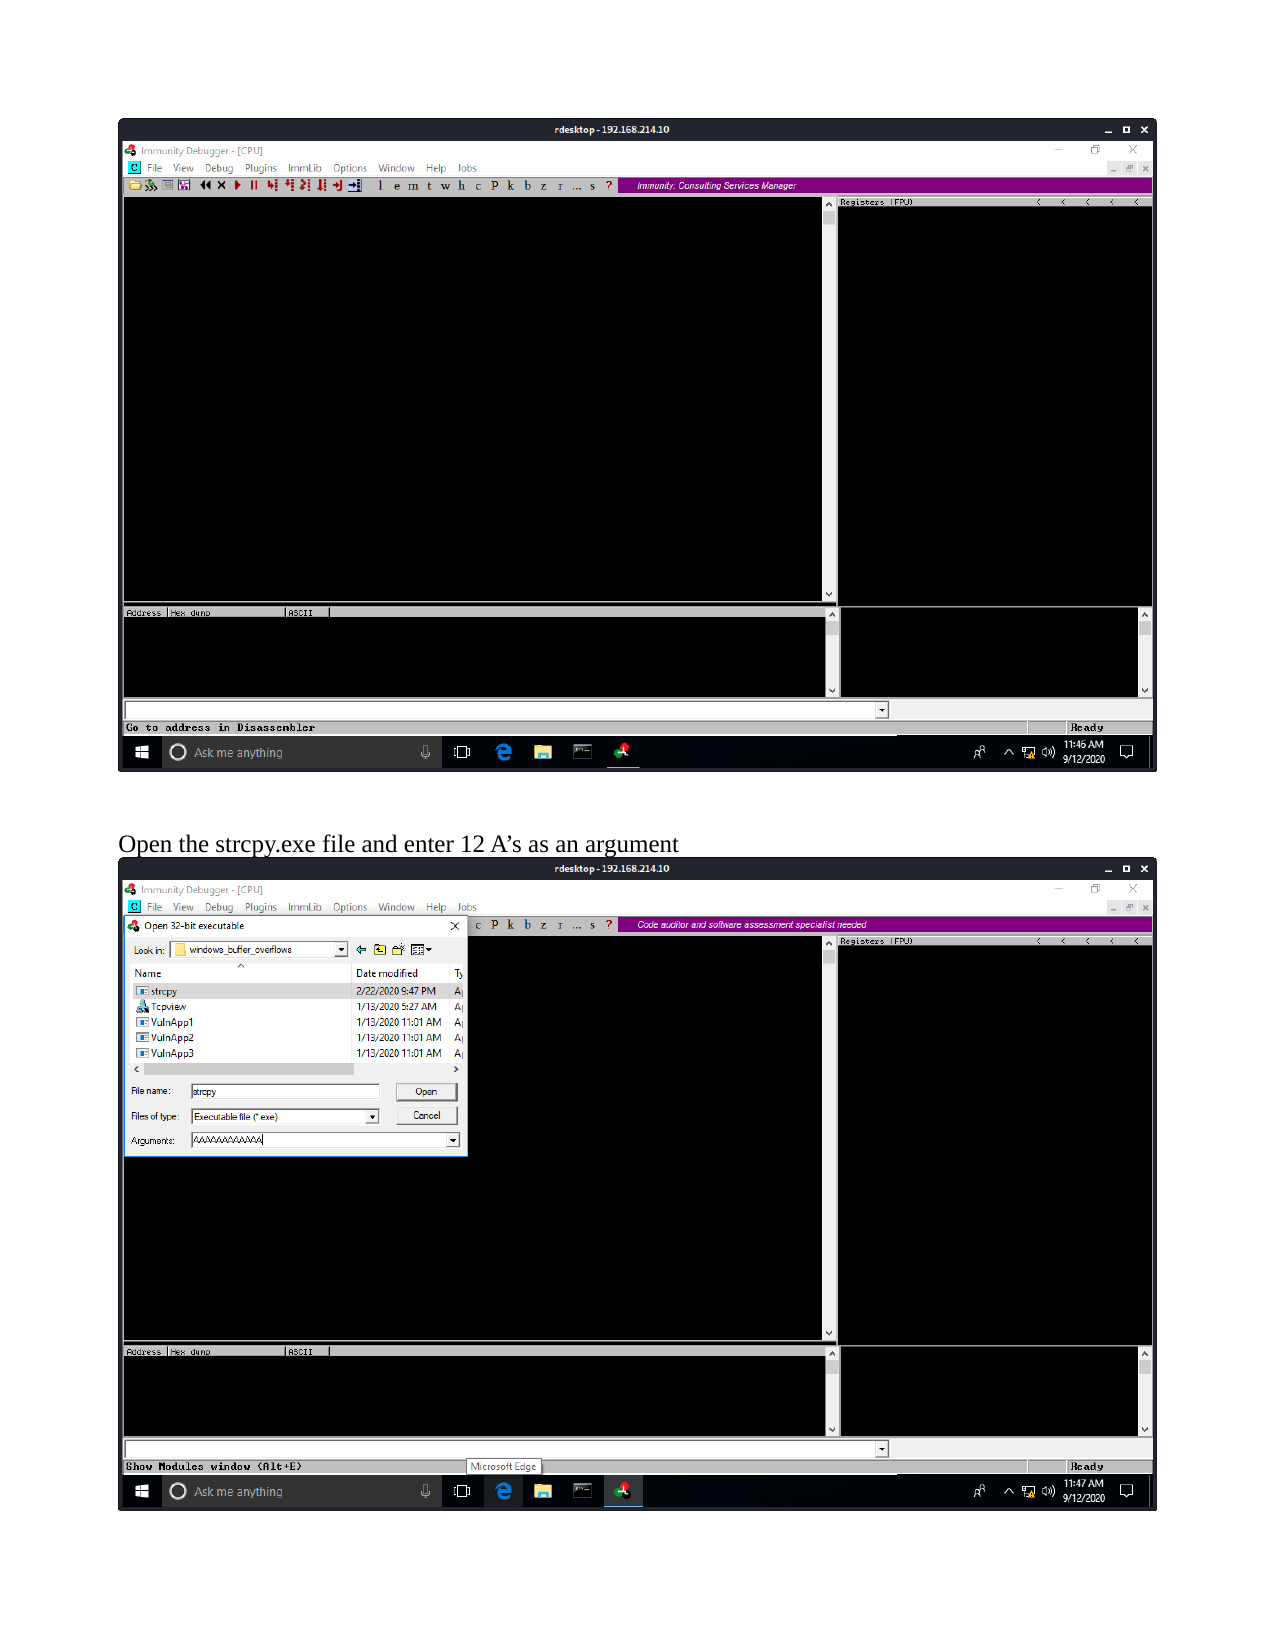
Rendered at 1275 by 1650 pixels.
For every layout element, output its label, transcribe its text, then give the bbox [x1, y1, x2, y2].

picture [118, 857, 1157, 1511]
text Open the strcpy.exe file and enter 12 A’s as an argument [118, 829, 1157, 857]
picture [118, 118, 1157, 772]
